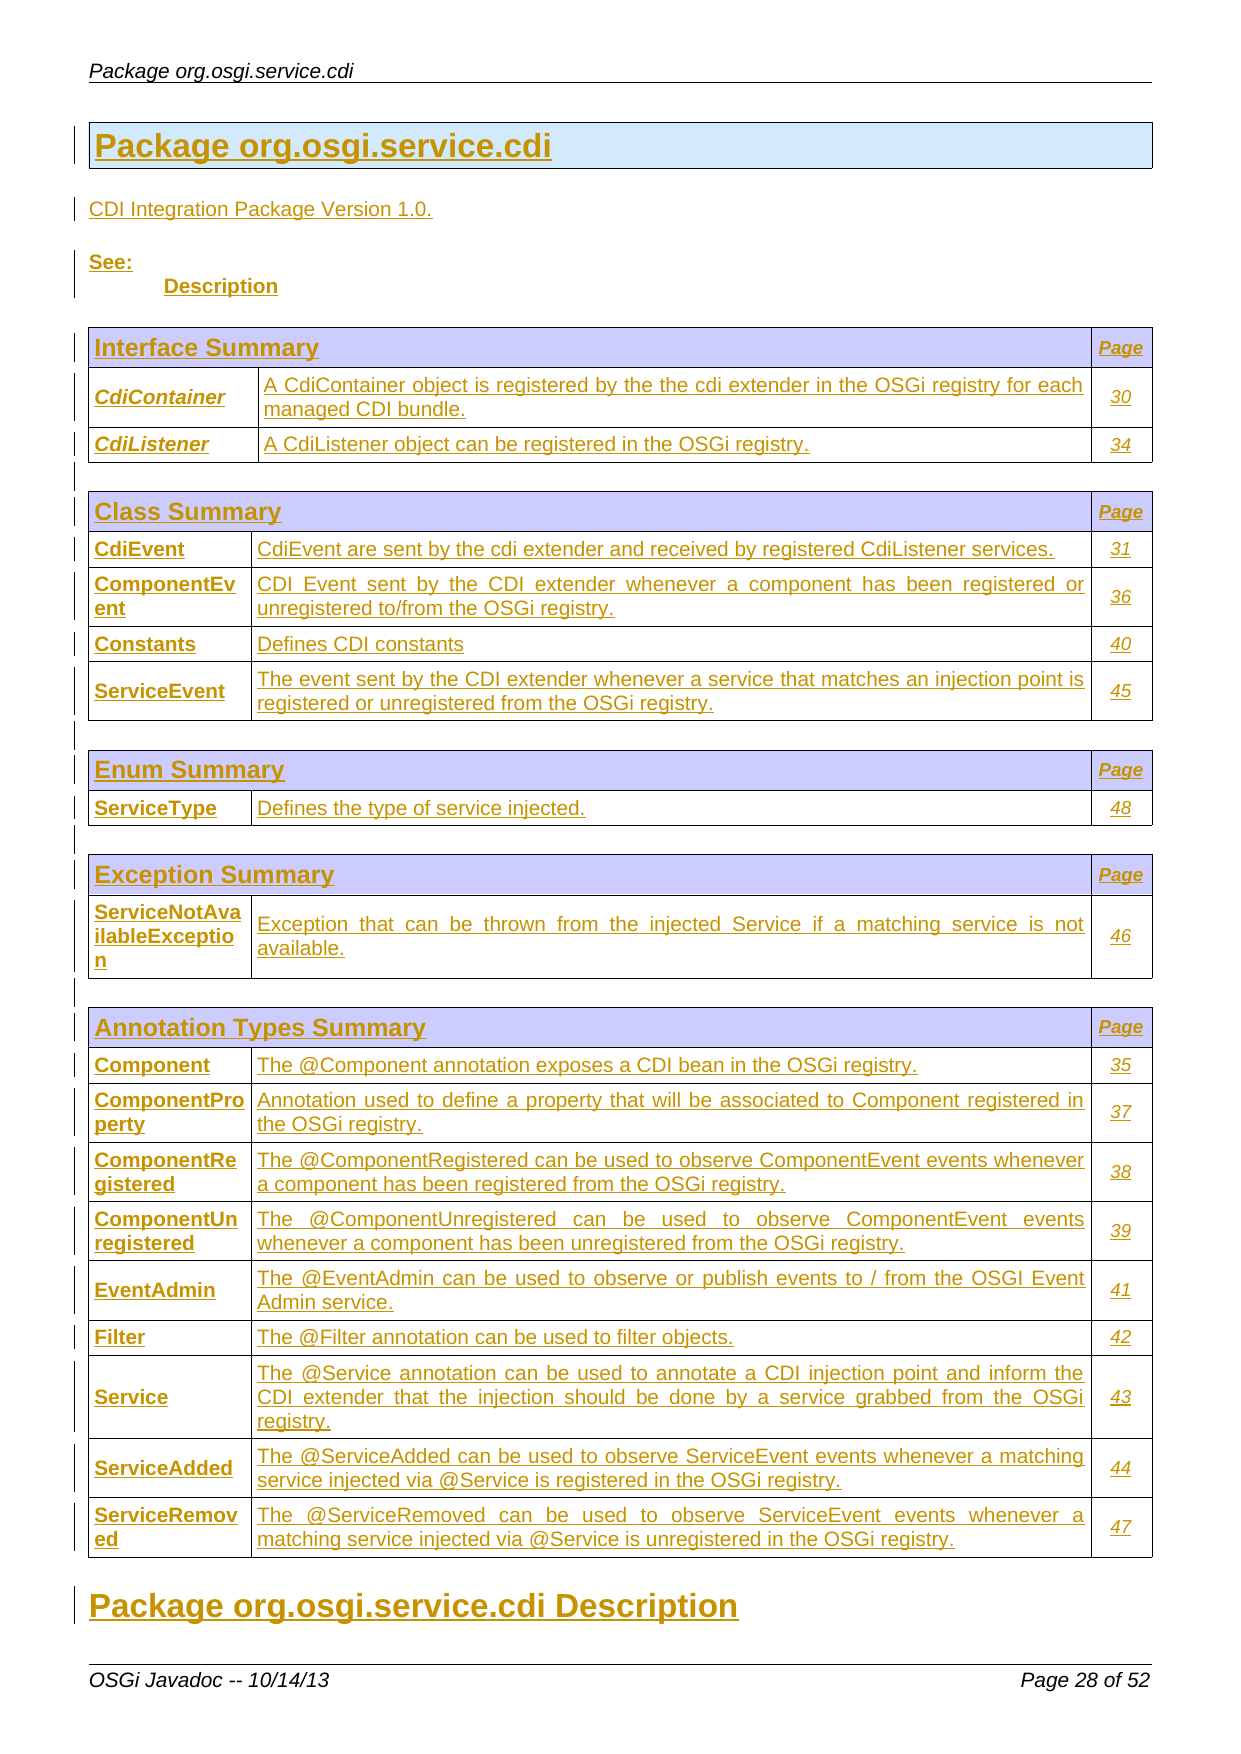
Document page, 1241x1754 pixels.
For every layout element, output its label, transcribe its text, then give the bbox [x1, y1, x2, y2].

table_cell ComponentEvent [89, 568, 251, 626]
table_cell ComponentUnregistered [89, 1202, 251, 1260]
table_cell The @Service annotation can be used to annotate a CDI injection point and inform the CDI extender that the injection should be done by a service grabbed from the OSGi registry. [252, 1356, 1091, 1438]
table_cell 30 [1092, 428, 1152, 462]
table_cell The @Filter annotation can be used to filter objects. [252, 1321, 1091, 1355]
table_header Class Summary [89, 492, 1091, 531]
table_cell ComponentRegistered [89, 1143, 251, 1201]
table_cell 40 [1092, 1439, 1152, 1497]
table_cell CdiEvent are sent by the cdi extender and received by registered CdiListener services. [252, 532, 1091, 567]
table_header Page [1092, 855, 1152, 894]
table_cell A CdiContainer object is registered by the the cdi extender in the OSGi registry for each managed CDI bundle. [259, 368, 1091, 427]
table_cell 43 [1092, 1498, 1152, 1557]
table_cell Component [89, 1048, 251, 1082]
table_cell 36 [1092, 627, 1152, 661]
table_header Page [1092, 492, 1152, 531]
text CDI Integration Package Version 1.0. [88, 197, 1152, 221]
table_cell 42 [1092, 896, 1152, 978]
table_cell The @ComponentRegistered can be used to observe ComponentEvent events whenever a component has been registered from the OSGi registry. [252, 1143, 1091, 1201]
table_cell 41 [1092, 662, 1152, 720]
subtitle Package org.osgi.service.cdi [90, 123, 1152, 168]
table_cell 39 [1092, 1356, 1152, 1438]
table_cell Filter [89, 1321, 251, 1355]
table_cell CdiListener [89, 428, 258, 462]
table_header Exception Summary [89, 855, 1091, 894]
table_cell 44 [1092, 791, 1152, 825]
table_cell A CdiListener object can be registered in the OSGi registry. [259, 428, 1091, 462]
table_header Interface Summary [89, 328, 1091, 367]
table_cell CDI Event sent by the CDI extender whenever a component has been registered or unregistered to/from the OSGi registry. [252, 568, 1091, 626]
table_cell The @ServiceAdded can be used to observe ServiceEvent events whenever a matching service injected via @Service is registered in the OSGi registry. [252, 1439, 1091, 1497]
table_cell 38 [1092, 1321, 1152, 1355]
table_cell 27 [1092, 532, 1152, 567]
table_cell The @ServiceRemoved can be used to observe ServiceEvent events whenever a matching service injected via @Service is unregistered in the OSGi registry. [252, 1498, 1091, 1557]
table_cell ServiceType [89, 791, 251, 825]
table_cell The @EventAdmin can be used to observe or publish events to / from the OSGI Event Admin service. [252, 1261, 1091, 1319]
table_cell The event sent by the CDI extender whenever a service that matches an injection point is registered or unregistered from the OSGi registry. [252, 662, 1091, 720]
table_cell ServiceAdded [89, 1439, 251, 1497]
table_cell CdiEvent [89, 532, 251, 567]
table_cell 26 [1092, 368, 1152, 427]
table_cell ServiceEvent [89, 662, 251, 720]
table_cell Annotation used to define a property that will be associated to Component registered in the OSGi registry. [252, 1084, 1091, 1142]
table_header Annotation Types Summary [89, 1008, 1091, 1047]
table_cell ServiceNotAvailableException [89, 896, 251, 978]
table_cell Defines the type of service injected. [252, 791, 1091, 825]
table_header Page [1092, 1008, 1152, 1047]
table_cell The @ComponentUnregistered can be used to observe ComponentEvent events whenever a component has been unregistered from the OSGi registry. [252, 1202, 1091, 1260]
table_cell ServiceRemoved [89, 1498, 251, 1557]
table_header Page [1092, 328, 1152, 367]
text Description [163, 274, 1152, 298]
table_cell Exception that can be thrown from the injected Service if a matching service is not available. [252, 896, 1091, 978]
table_cell Service [89, 1356, 251, 1438]
table_cell 32 [1092, 568, 1152, 626]
table_cell 37 [1092, 1261, 1152, 1319]
text See: [88, 250, 1152, 274]
table_cell The @Component annotation exposes a CDI bean in the OSGi registry. [252, 1048, 1091, 1082]
text Package org.osgi.service.cdi Description [88, 1586, 1152, 1624]
table_header Page [1092, 751, 1152, 790]
table_cell Constants [89, 627, 251, 661]
table_cell CdiContainer [89, 368, 258, 427]
table_cell 34 [1092, 1143, 1152, 1201]
table_cell 31 [1092, 1048, 1152, 1082]
table_cell Defines CDI constants [252, 627, 1091, 661]
table_cell 33 [1092, 1084, 1152, 1142]
table_cell EventAdmin [89, 1261, 251, 1319]
table_cell ComponentProperty [89, 1084, 251, 1142]
table_cell 35 [1092, 1202, 1152, 1260]
table_header Enum Summary [89, 751, 1091, 790]
